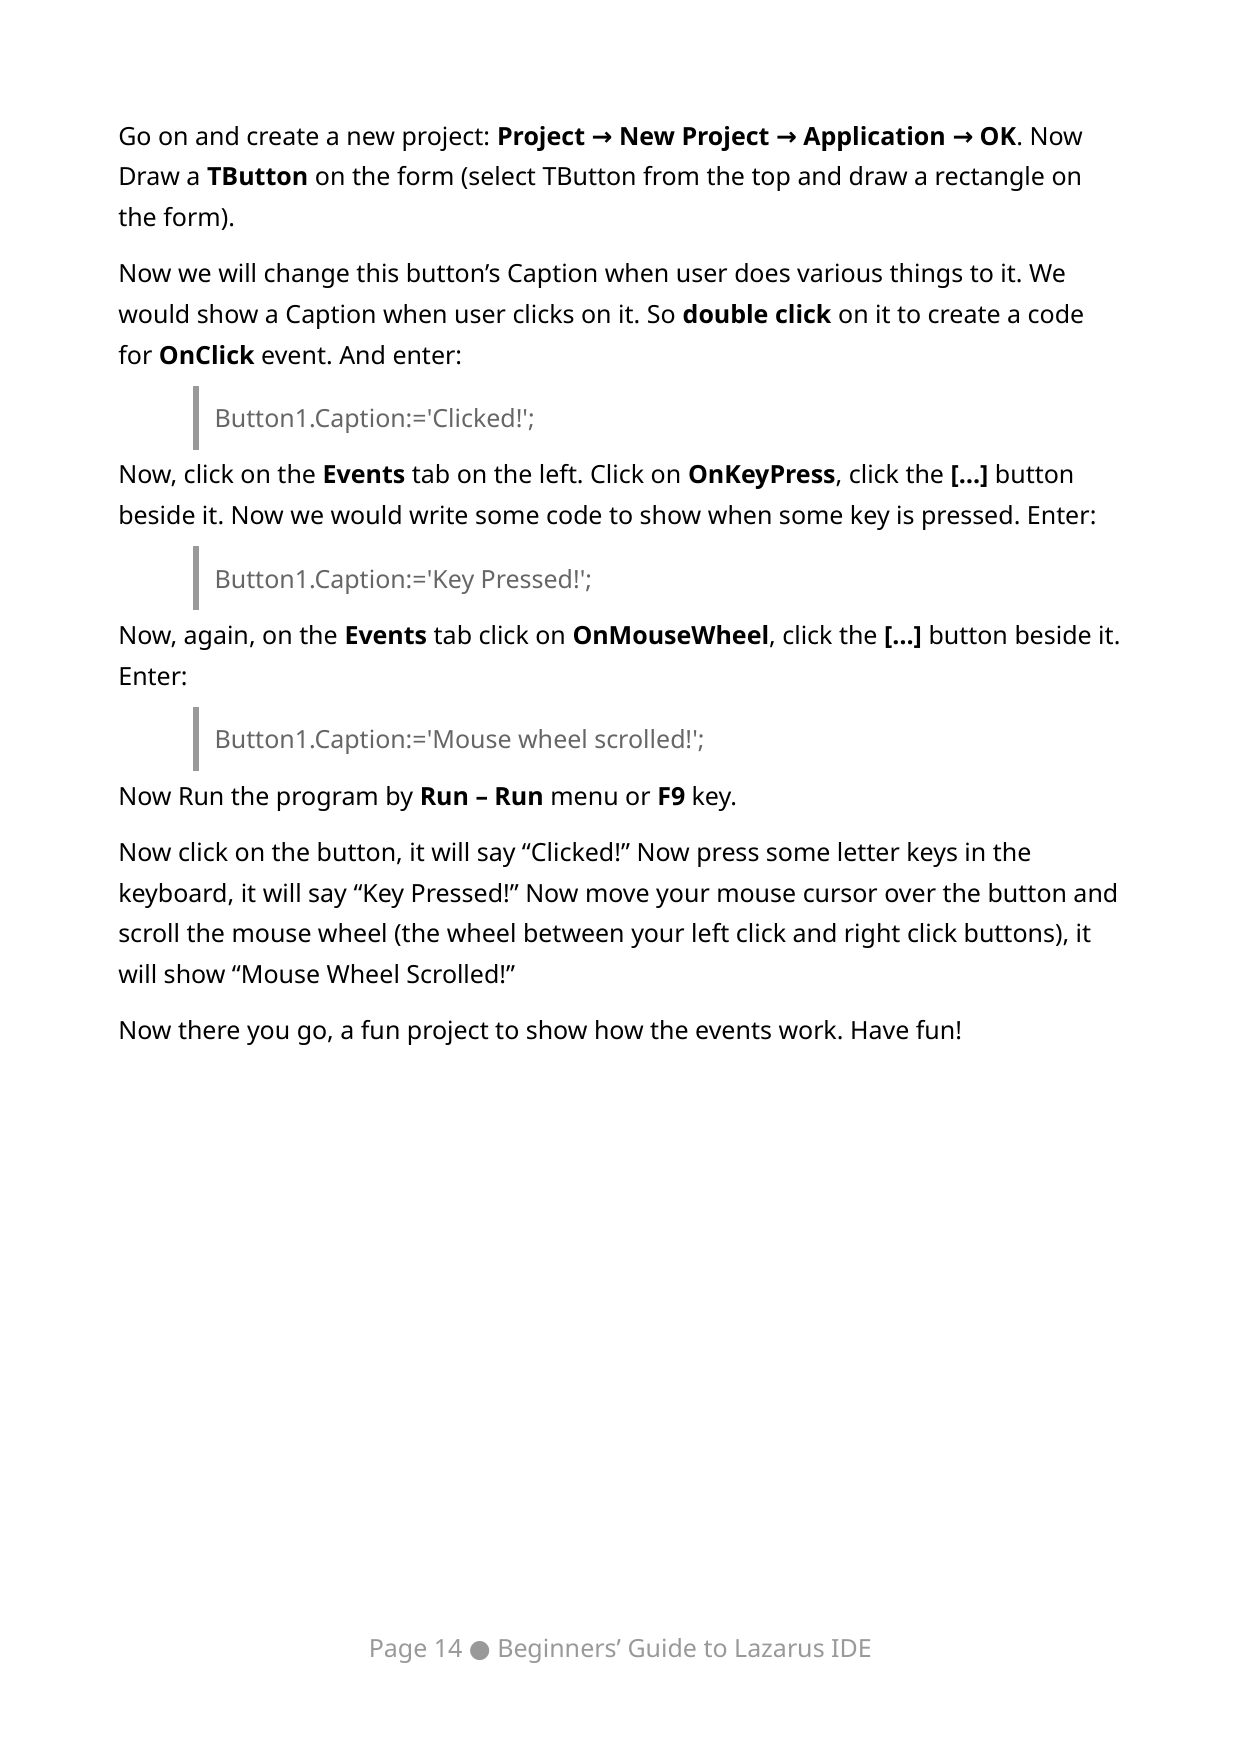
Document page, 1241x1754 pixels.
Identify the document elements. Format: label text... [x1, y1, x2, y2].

text Now there you go, a fun project to show how the events work. Have fun! [118, 1013, 1122, 1047]
text Button1.Caption:='Key Pressed!'; [199, 546, 1047, 610]
text Go on and create a new project: Project → New Project → Application → OK. Now Draw a TButton on the form (select TButton from the top and draw a rectangle on the form). [118, 118, 1122, 234]
text Now we will change this button’s Caption when user does various things to it. We would show a Caption when user clicks on it. So double click on it to create a code for OnClick event. And enter: [118, 256, 1122, 371]
text Now, again, on the Events tab click on OnMouseWheel, click the […] button beside it. Enter: [118, 618, 1122, 693]
text Button1.Caption:='Clicked!'; [199, 386, 1047, 450]
text Now Run the program by Run – Run menu or F9 key. [118, 779, 1122, 813]
text Now click on the button, it will say “Clicked!” Now press some letter keys in the keyboard, it will say “Key Pressed!” Now move your mouse cursor over the button and scroll the mouse wheel (the wheel between your left click and right click buttons), it will show “Mouse Wheel Scrolled!” [118, 834, 1122, 991]
text Button1.Caption:='Mouse wheel scrolled!'; [199, 707, 1047, 771]
text Now, click on the Events tab on the left. Click on OnKeyPress, click the […] button beside it. Now we would write some code to show when some key is pressed. Enter: [118, 457, 1122, 532]
